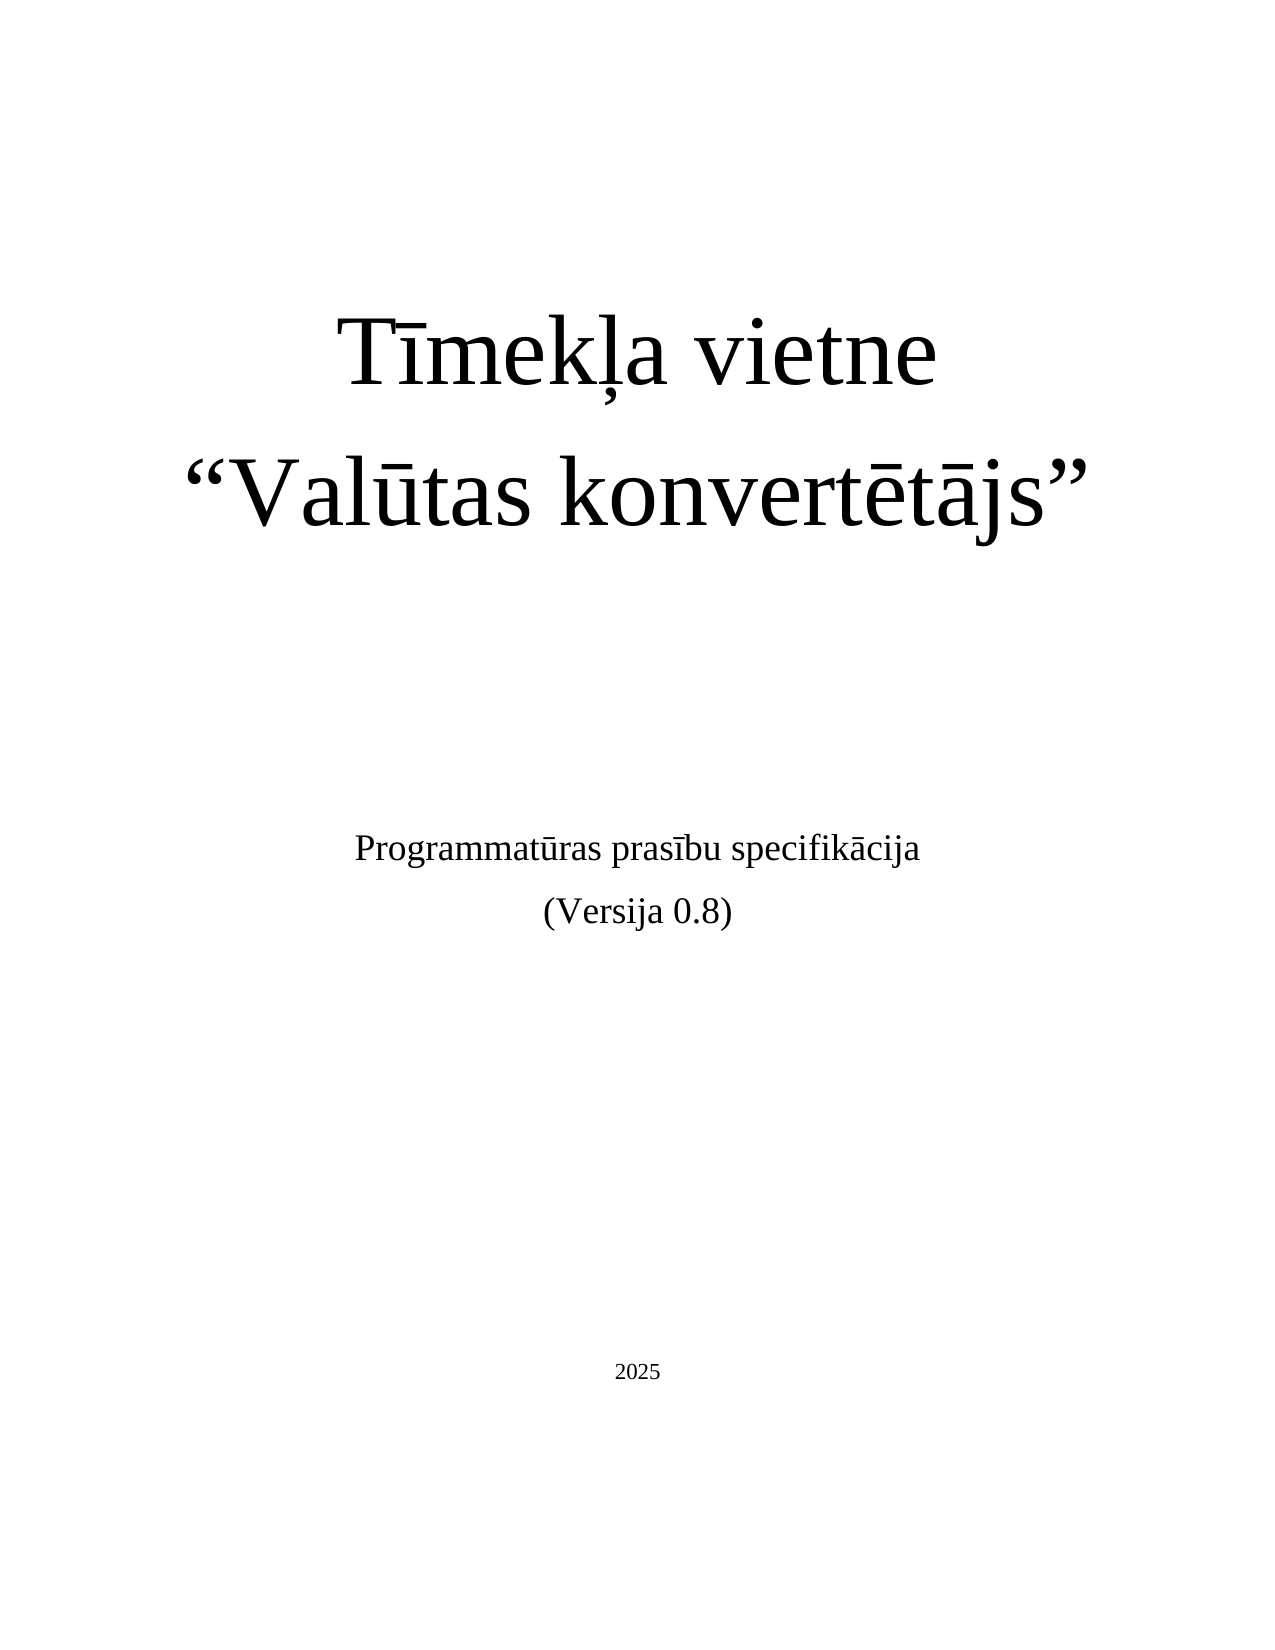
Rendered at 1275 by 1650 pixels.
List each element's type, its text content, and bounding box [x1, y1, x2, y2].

text “Valūtas konvertētājs” [150, 432, 1125, 547]
text Programmatūras prasību specifikācija [150, 825, 1125, 868]
text (Versija 0.8) [150, 889, 1125, 932]
text 2025 [150, 1358, 1125, 1384]
text Tīmekļa vietne [150, 291, 1125, 406]
